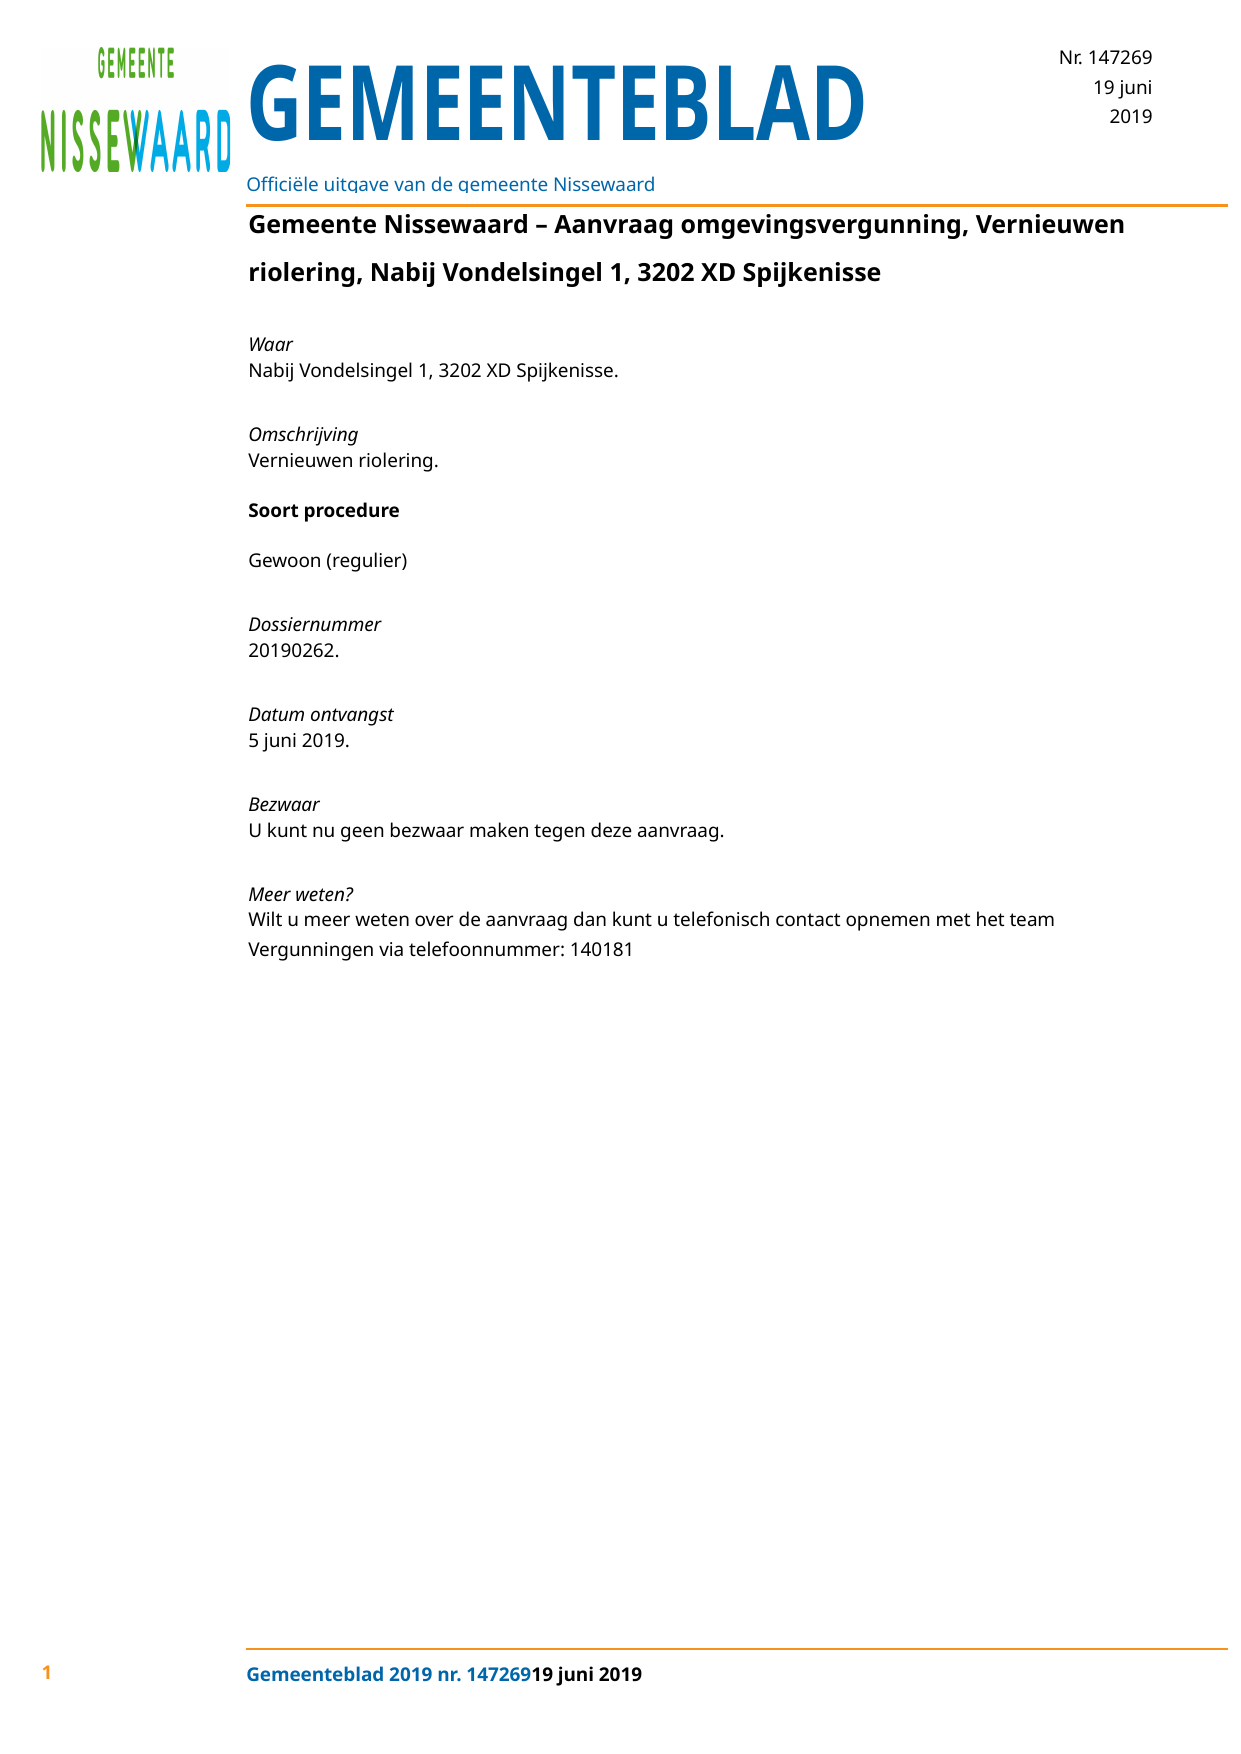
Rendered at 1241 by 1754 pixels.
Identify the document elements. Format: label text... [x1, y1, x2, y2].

picture [201, 122, 206, 138]
text Waar [248, 331, 1152, 357]
picture [200, 151, 206, 172]
text Gewoon (regulier) [248, 548, 1152, 573]
text Dossiernummer [248, 612, 1152, 637]
text Nabij Vondelsingel 1, 3202 XD Spijkenisse. [248, 357, 1152, 383]
text Vernieuwen riolering. [248, 447, 1152, 473]
picture [154, 157, 165, 172]
text Gemeente Nissewaard – Aanvraag omgevingsvergunning, Vernieuwen riolering, Nabij Vondelsingel 1, 3202 XD Spijkenisse [248, 207, 1152, 288]
text U kunt nu geen bezwaar maken tegen deze aanvraag. [248, 817, 1152, 842]
text Bezwaar [248, 791, 1152, 817]
text Datum ontvangst [248, 701, 1152, 727]
picture [222, 122, 227, 160]
picture [176, 157, 187, 172]
text Wilt u meer weten over de aanvraag dan kunt u telefonisch contact opnemen met het team Vergunningen via telefoonnummer: 140181 [248, 906, 1152, 962]
text Omschrijving [248, 421, 1152, 447]
text 20190262. [248, 637, 1152, 663]
picture [41, 47, 231, 172]
text Soort procedure [248, 497, 1152, 523]
text 5 juni 2019. [248, 727, 1152, 753]
text Meer weten? [248, 881, 1152, 906]
